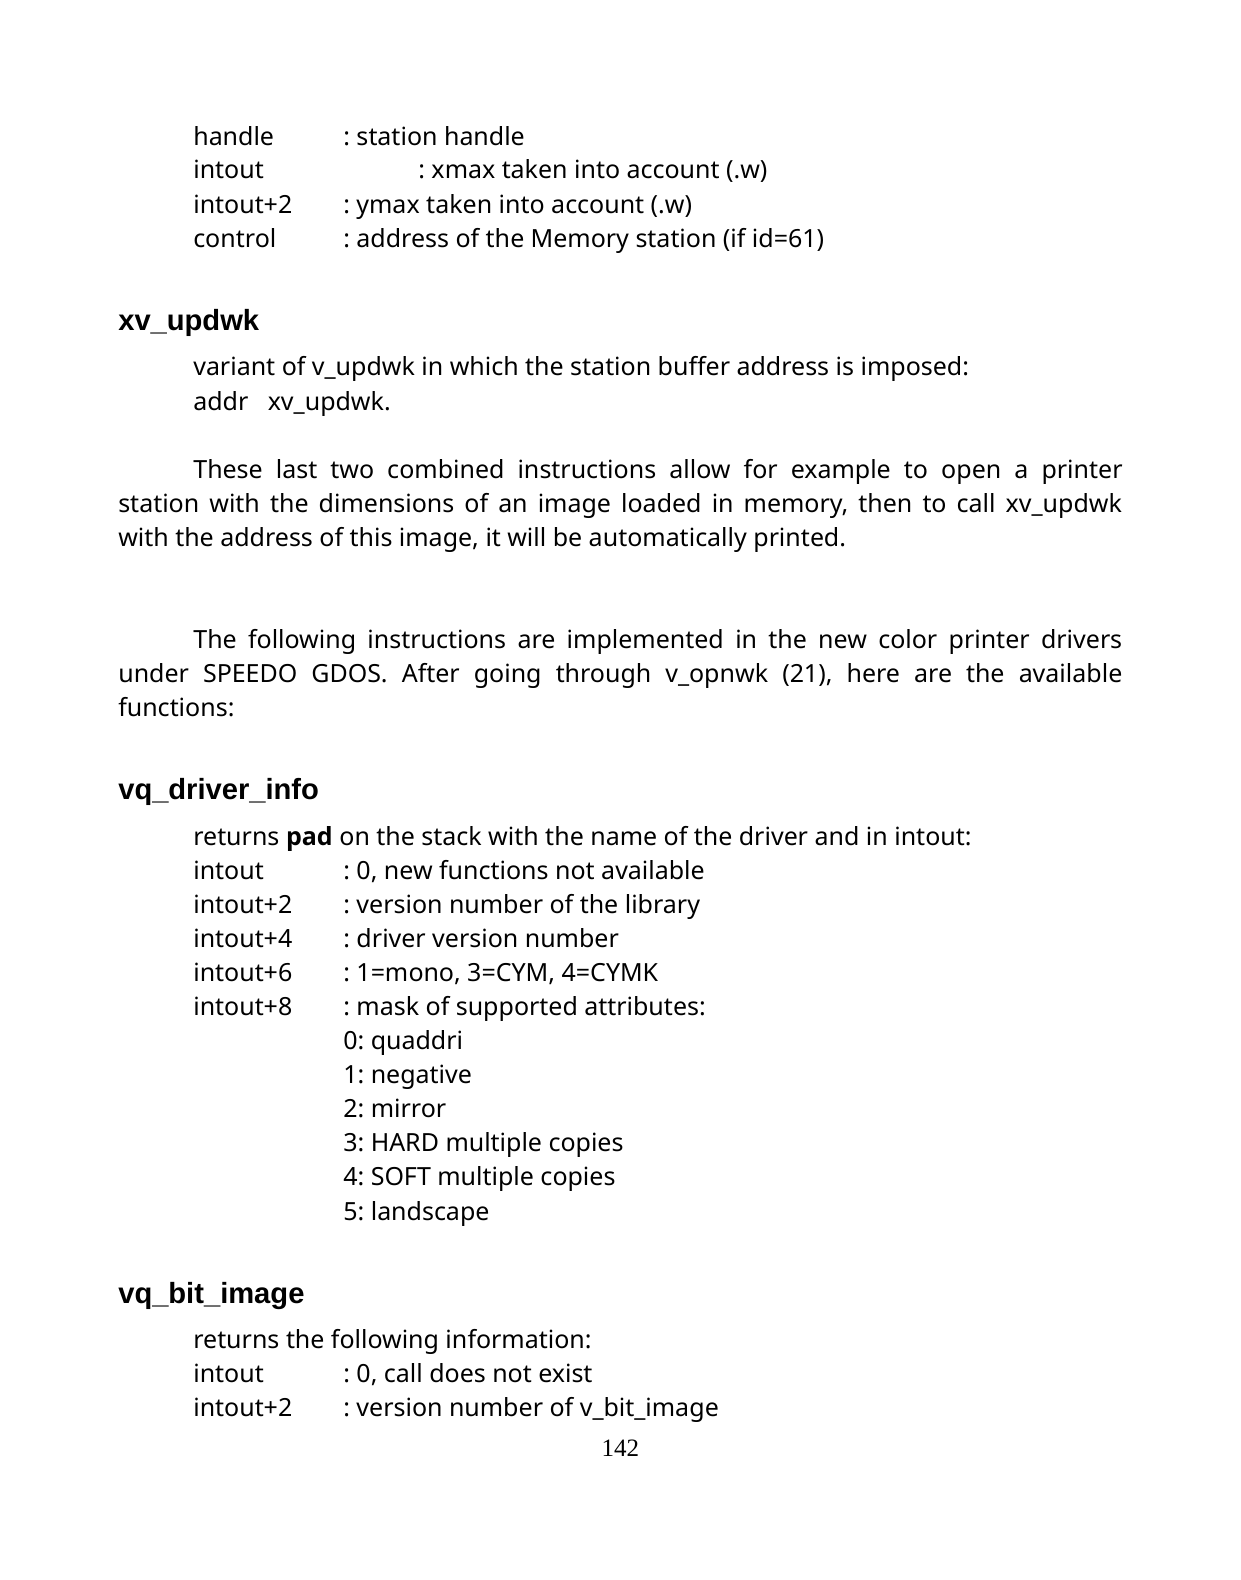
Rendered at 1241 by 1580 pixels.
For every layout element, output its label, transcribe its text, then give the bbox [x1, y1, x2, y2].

text intout+6 : 1=mono, 3=CYM, 4=CYMK [118, 955, 1123, 989]
text 3: HARD multiple copies [118, 1125, 1123, 1159]
text 1: negative [118, 1057, 1123, 1091]
text handle : station handle [118, 118, 1123, 152]
text 5: landscape [118, 1193, 1123, 1227]
text intout+4 : driver version number [118, 921, 1123, 955]
text intout : 0, call does not exist [118, 1356, 1123, 1390]
text returns the following information: [118, 1322, 1123, 1356]
subtitle vq_driver_info [118, 772, 1122, 806]
text addr xv_updwk. [118, 383, 1123, 417]
text intout : xmax taken into account (.w) [118, 152, 1123, 186]
text The following instructions are implemented in the new color printer drivers under SPEEDO GDOS. After going through v_opnwk (21), here are the available functions: [118, 622, 1123, 724]
subtitle xv_updwk [118, 303, 1122, 337]
text intout+2 : version number of v_bit_image [118, 1390, 1123, 1424]
text intout : 0, new functions not available [118, 852, 1123, 887]
text control : address of the Memory station (if id=61) [118, 220, 1123, 254]
text 4: SOFT multiple copies [118, 1159, 1123, 1193]
text These last two combined instructions allow for example to open a printer station with the dimensions of an image loaded in memory, then to call xv_updwk with the address of this image, it will be automatically printed. [118, 451, 1123, 553]
subtitle vq_bit_image [118, 1276, 1122, 1309]
text intout+2 : version number of the library [118, 887, 1123, 921]
text 0: quaddri [118, 1023, 1123, 1057]
text intout+8 : mask of supported attributes: [118, 989, 1123, 1023]
text intout+2 : ymax taken into account (.w) [118, 186, 1123, 220]
text variant of v_updwk in which the station buffer address is imposed: [118, 349, 1123, 383]
text 2: mirror [118, 1091, 1123, 1125]
text returns pad on the stack with the name of the driver and in intout: [118, 818, 1123, 852]
